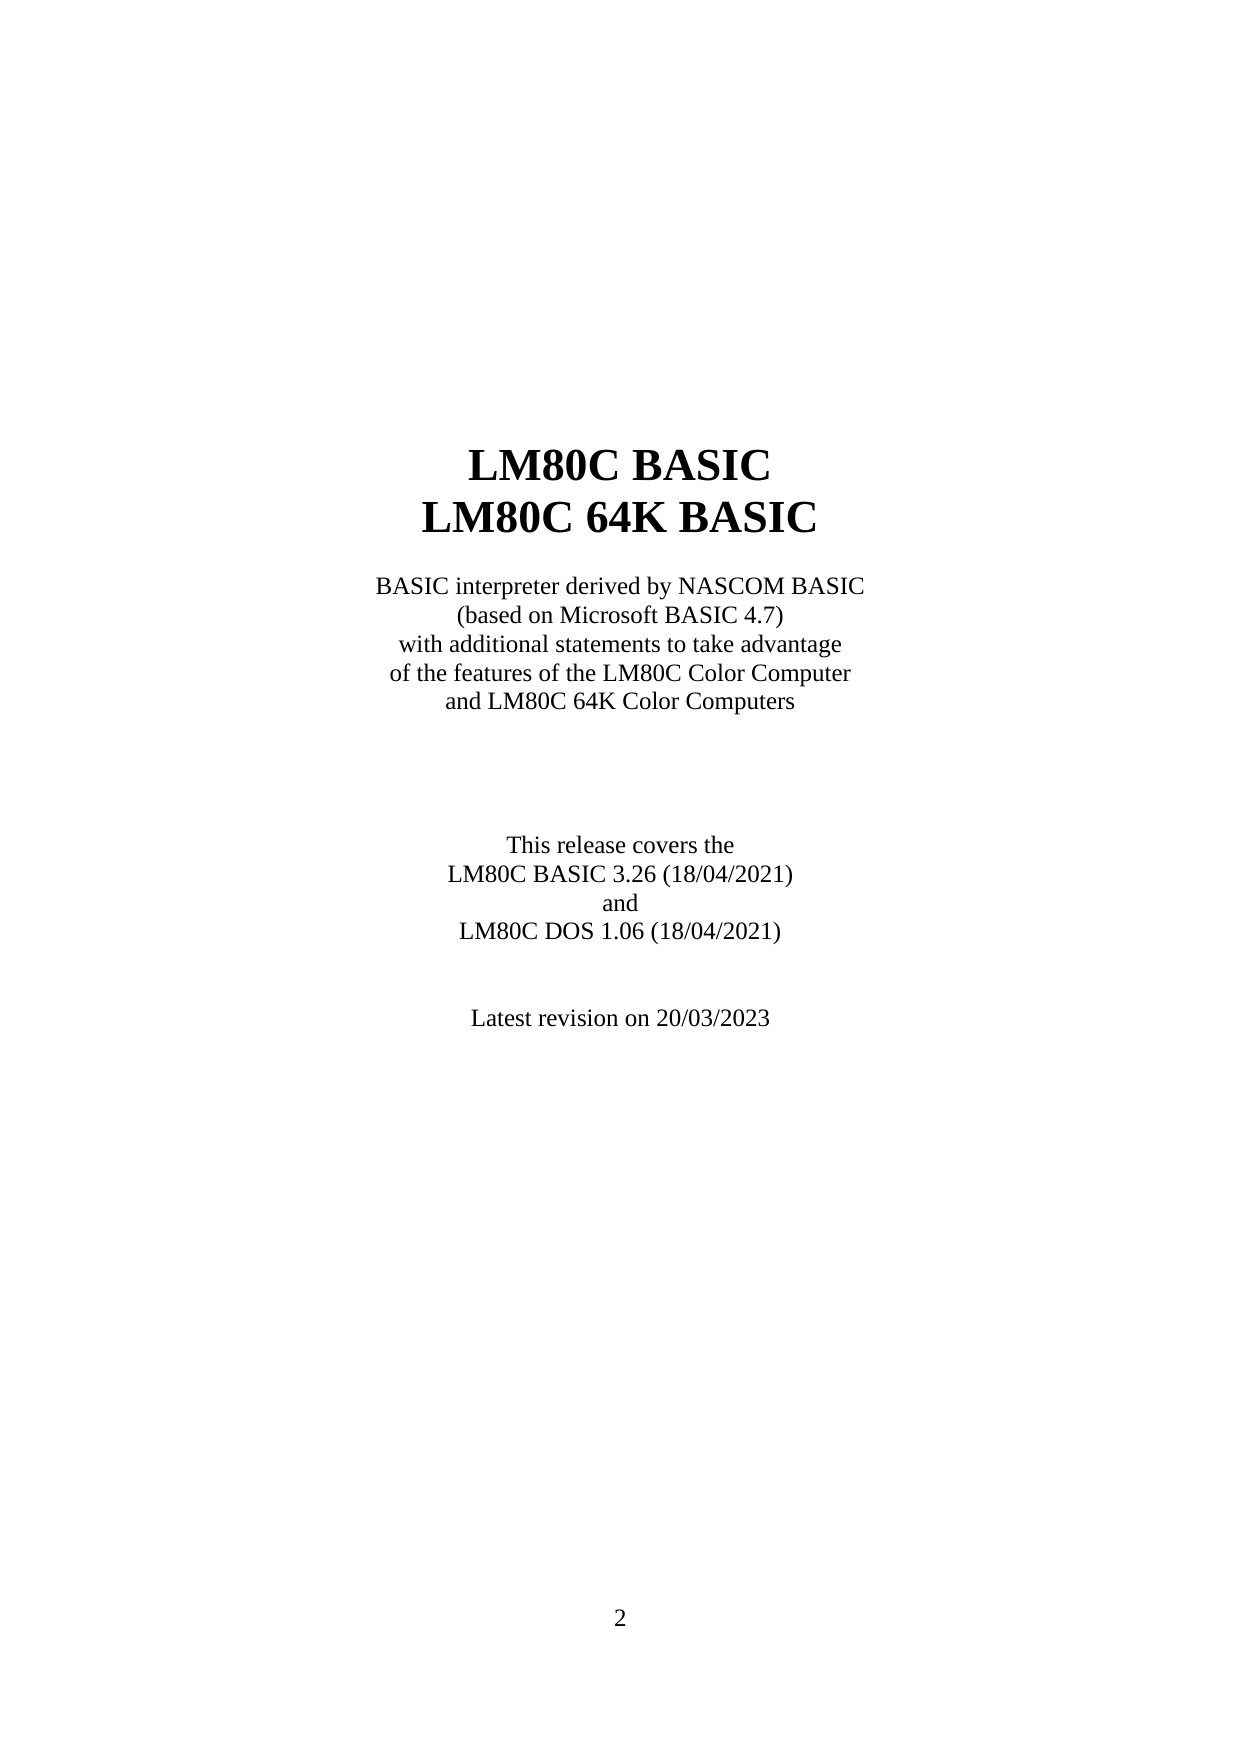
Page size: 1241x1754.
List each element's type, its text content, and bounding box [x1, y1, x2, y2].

text BASIC interpreter derived by NASCOM BASIC [121, 571, 1119, 600]
text Latest revision on 20/03/2023 [121, 1003, 1119, 1031]
text (based on Microsoft BASIC 4.7) [121, 600, 1119, 629]
text and [121, 888, 1119, 916]
text with additional statements to take advantage [121, 629, 1119, 658]
text and LM80C 64K Color Computers [121, 686, 1119, 715]
text LM80C 64K BASIC [121, 490, 1119, 543]
text LM80C DOS 1.06 (18/04/2021) [121, 916, 1119, 945]
text LM80C BASIC 3.26 (18/04/2021) [121, 859, 1119, 888]
text LM80C BASIC [121, 437, 1119, 490]
text This release covers the [121, 830, 1119, 859]
text of the features of the LM80C Color Computer [121, 658, 1119, 686]
